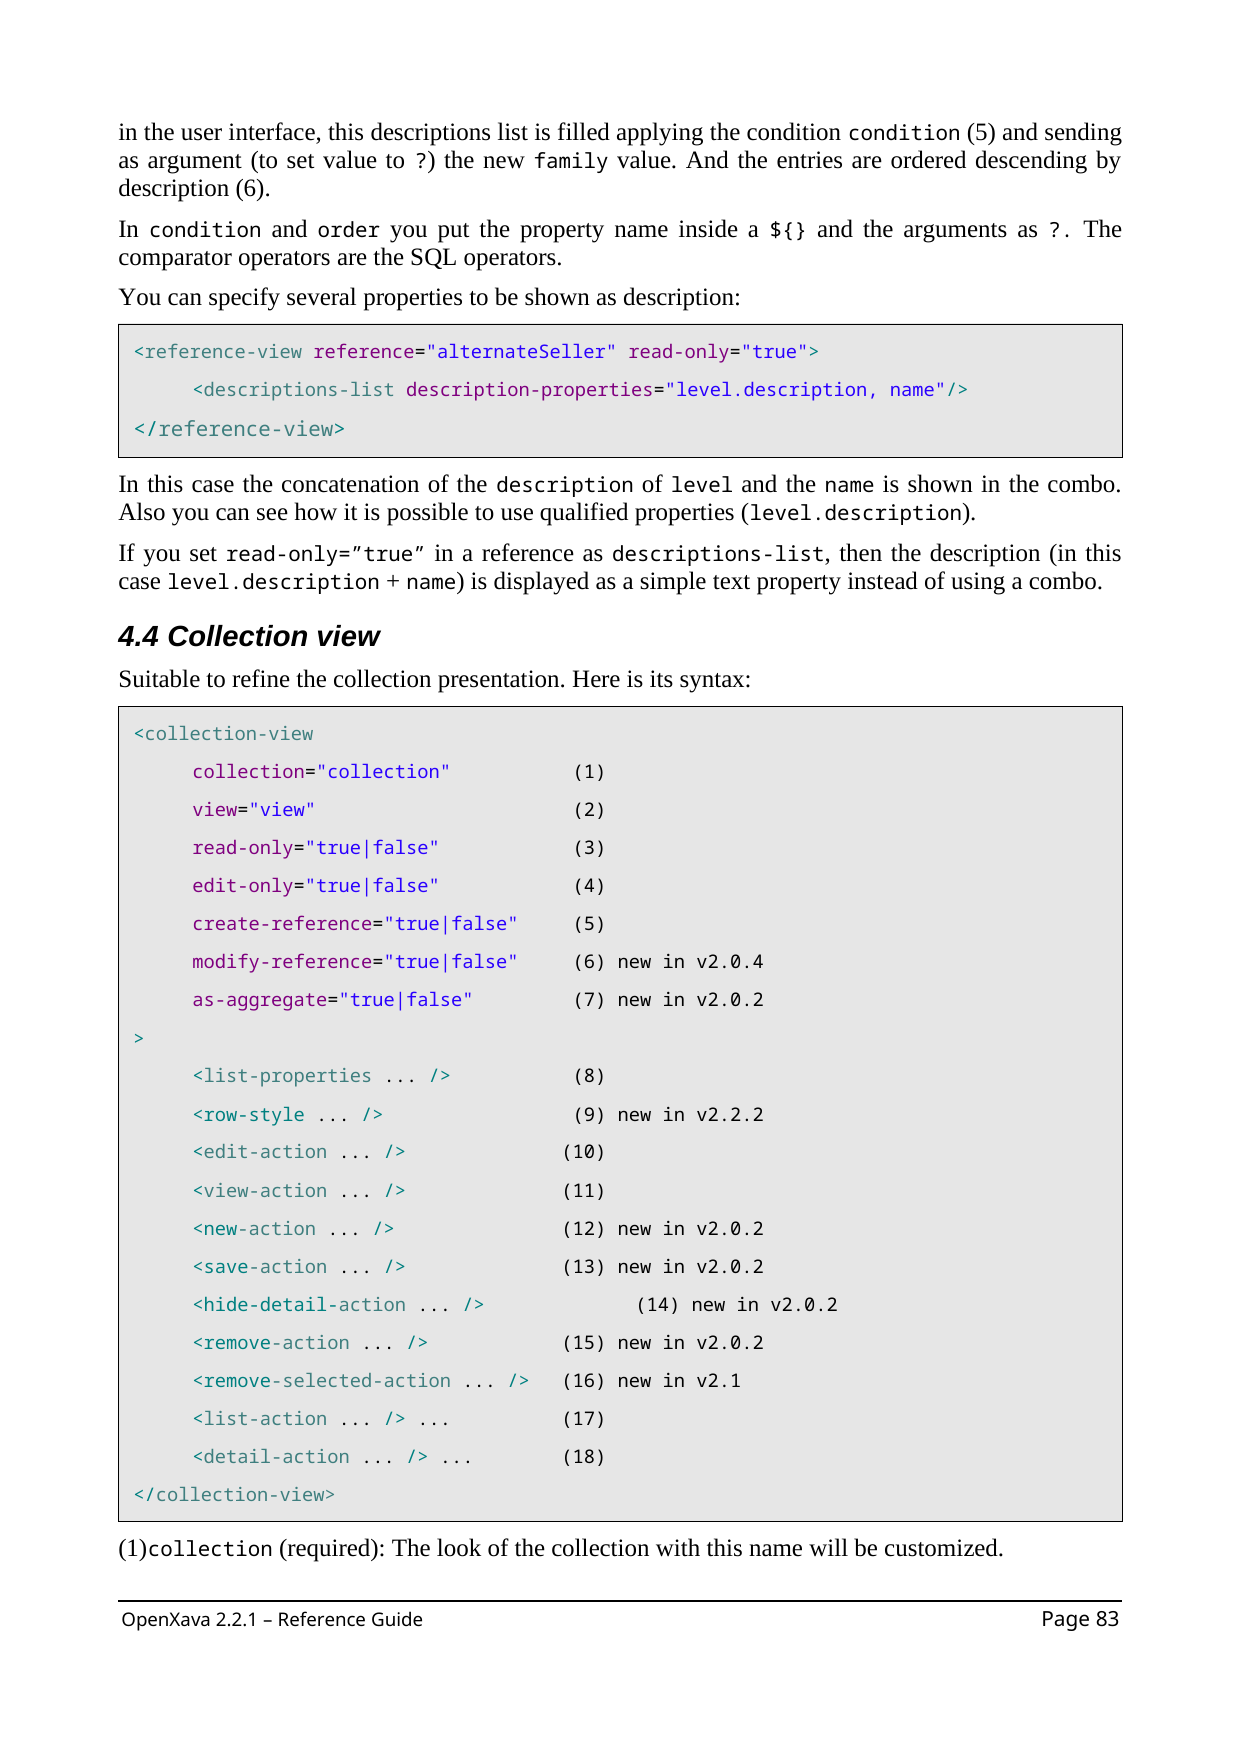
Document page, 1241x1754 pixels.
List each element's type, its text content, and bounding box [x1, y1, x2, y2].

text Suitable to refine the collection presentation. Here is its syntax: [118, 666, 1122, 693]
text If you set read-only=”true” in a reference as descriptions-list, then the description (in this case level.description + name) is displayed as a simple text property instead of using a combo. [118, 539, 1122, 595]
text modify-reference="true|false" (6) new in v2.0.4 [119, 934, 1122, 972]
text <remove-selected-action ... /> (16) new in v2.1 [119, 1352, 1122, 1390]
text create-reference="true|false" (5) [119, 896, 1122, 934]
text <save-action ... /> (13) new in v2.0.2 [119, 1238, 1122, 1276]
text <new-action ... /> (12) new in v2.0.2 [119, 1200, 1122, 1238]
subtitle Collection view [118, 620, 1122, 653]
list collection (required): The look of the collection with this name will be customized. [118, 1534, 1122, 1562]
text </collection-view> [119, 1466, 1122, 1521]
text <list-properties ... /> (8) [119, 1048, 1122, 1086]
text <view-action ... /> (11) [119, 1162, 1122, 1200]
text <detail-action ... /> ... (18) [119, 1428, 1122, 1466]
text <descriptions-list description-properties="level.description, name"/> [119, 361, 1122, 399]
text in the user interface, this descriptions list is filled applying the condition condition (5) and sending as argument (to set value to ?) the new family value. And the entries are ordered descending by description (6). [118, 118, 1122, 202]
text edit-only="true|false" (4) [119, 858, 1122, 896]
text view="view" (2) [119, 782, 1122, 820]
text collection="collection" (1) [119, 744, 1122, 782]
text In this case the concatenation of the description of level and the name is shown in the combo. Also you can see how it is possible to use qualified properties (level.description). [118, 470, 1122, 526]
text In condition and order you put the property name inside a ${} and the arguments as ?. The comparator operators are the SQL operators. [118, 215, 1122, 271]
text read-only="true|false" (3) [119, 820, 1122, 858]
text <edit-action ... /> (10) [119, 1124, 1122, 1162]
text <hide-detail-action ... /> (14) new in v2.0.2 [119, 1276, 1122, 1314]
text <collection-view [119, 707, 1122, 744]
text > [119, 1010, 1122, 1048]
text <reference-view reference="alternateSeller" read-only="true"> [119, 325, 1122, 361]
text <list-action ... /> ... (17) [119, 1390, 1122, 1428]
text as-aggregate="true|false" (7) new in v2.0.2 [119, 972, 1122, 1010]
text </reference-view> [119, 399, 1122, 457]
text You can specify several properties to be shown as description: [118, 283, 1122, 311]
text <row-style ... /> (9) new in v2.2.2 [119, 1086, 1122, 1124]
text <remove-action ... /> (15) new in v2.0.2 [119, 1314, 1122, 1352]
